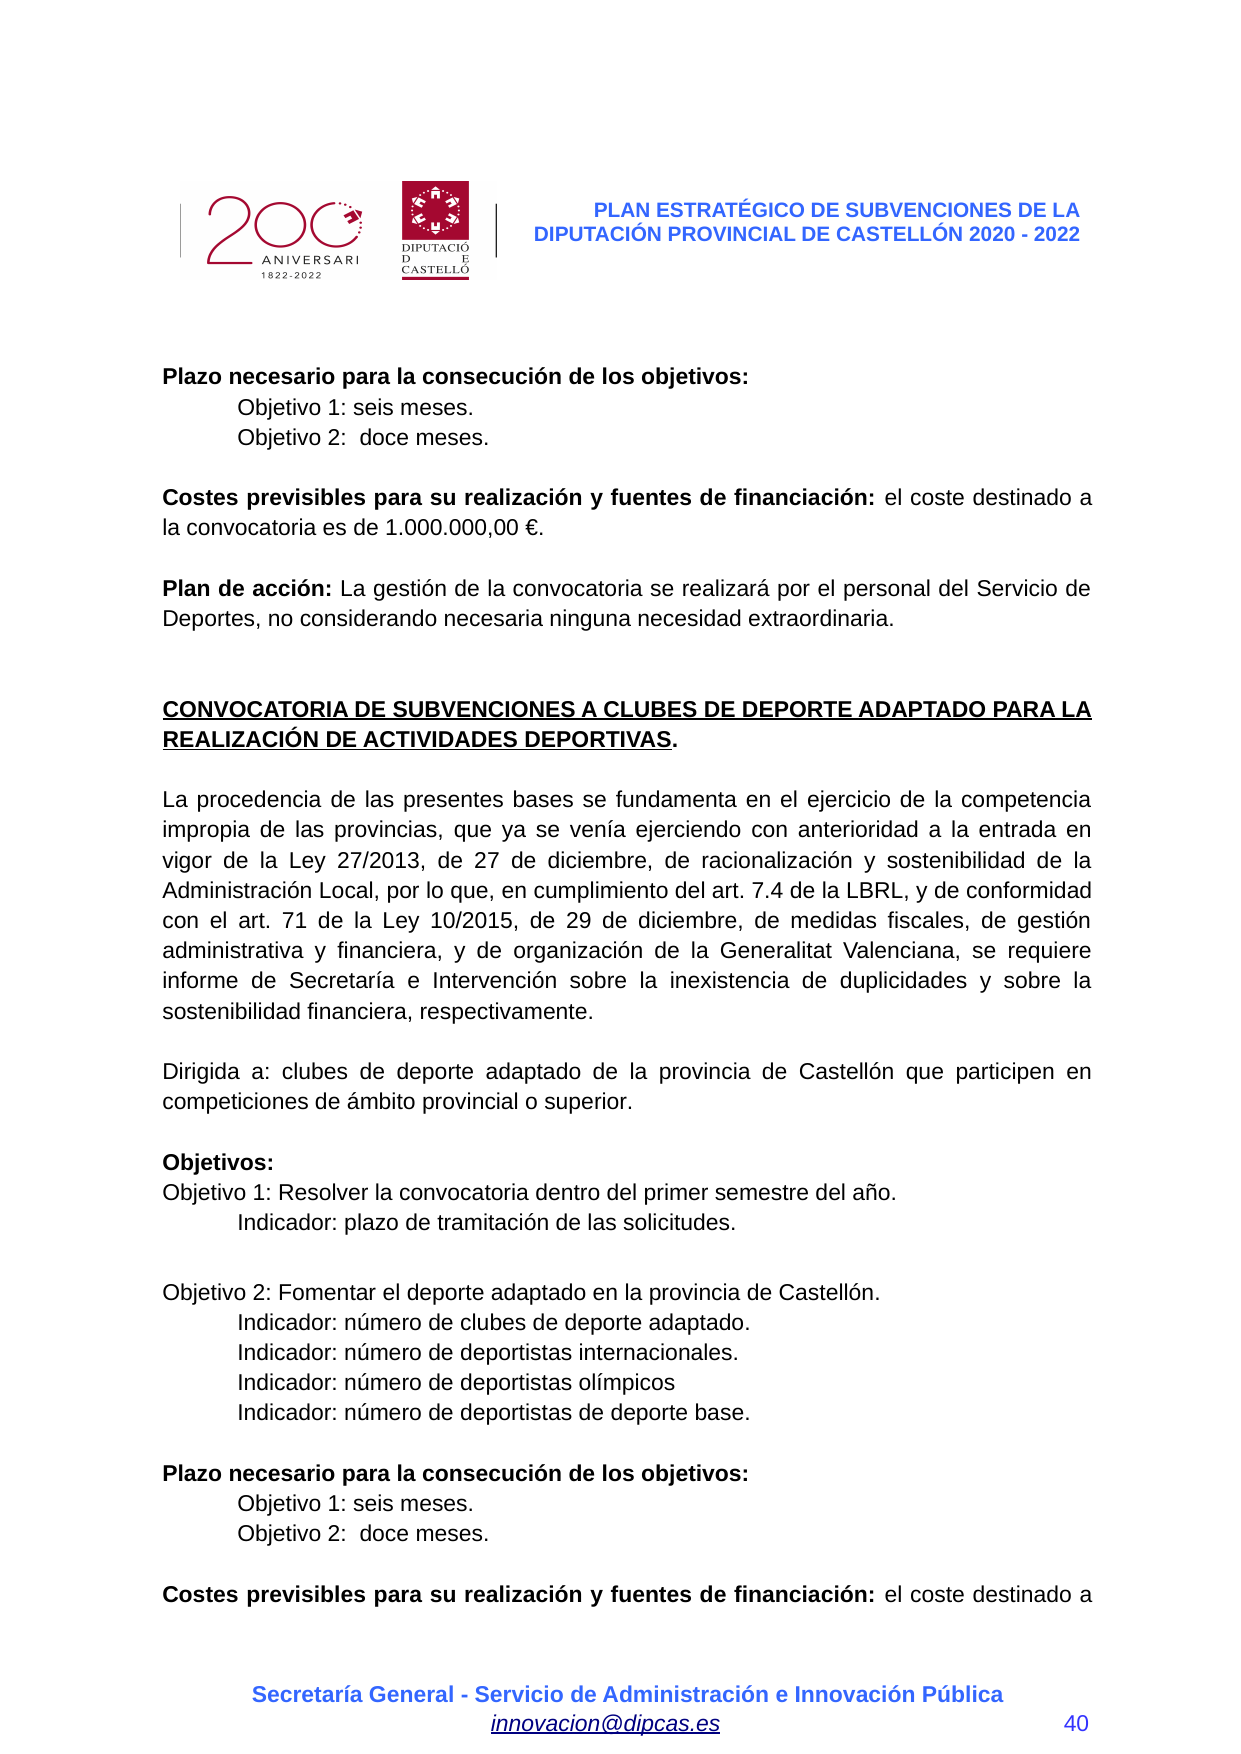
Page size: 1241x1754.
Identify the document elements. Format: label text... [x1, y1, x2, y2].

text REALIZACIÓN DE ACTIVIDADES DEPORTIVAS. [162, 719, 1092, 752]
picture [180, 181, 497, 280]
text Plazo necesario para la consecución de los objetivos: [162, 363, 1092, 389]
text Indicador: plazo de tramitación de las solicitudes. [162, 1209, 1092, 1235]
text Objetivo 1: Resolver la convocatoria dentro del primer semestre del año. [162, 1179, 1092, 1205]
text Objetivo 1: seis meses. [162, 1490, 1092, 1516]
text Plazo necesario para la consecución de los objetivos: [162, 1460, 1092, 1486]
text Objetivos: [162, 1149, 1092, 1175]
text La procedencia de las presentes bases se fundamenta en el ejercicio de la competencia impropia de las provincias, que ya se venía ejerciendo con anterioridad a la entrada en vigor de la Ley 27/2013, de 27 de diciembre, de racionalización y sostenibilidad de la Administración Local, por lo que, en cumplimiento del art. 7.4 de la LBRL, y de conformidad con el art. 71 de la Ley 10/2015, de 29 de diciembre, de medidas fiscales, de gestión administrativa y financiera, y de organización de la Generalitat Valenciana, se requiere informe de Secretaría e Intervención sobre la inexistencia de duplicidades y sobre la sostenibilidad financiera, respectivamente. [162, 786, 1092, 1024]
text CONVOCATORIA DE SUBVENCIONES A CLUBES DE DEPORTE ADAPTADO PARA LA [162, 696, 1092, 718]
text Plan de acción: La gestión de la convocatoria se realizará por el personal del Servicio de Deportes, no considerando necesaria ninguna necesidad extraordinaria. [162, 575, 1092, 631]
text Indicador: número de deportistas de deporte base. [162, 1399, 1092, 1426]
text Costes previsibles para su realización y fuentes de financiación: el coste destinado a la convocatoria es de 1.000.000,00 €. [162, 484, 1092, 541]
text Objetivo 2: Fomentar el deporte adaptado en la provincia de Castellón. [162, 1278, 1092, 1305]
text Objetivo 1: seis meses. [162, 393, 1092, 420]
text Objetivo 2: doce meses. [162, 1520, 1092, 1546]
text Objetivo 2: doce meses. [162, 424, 1092, 450]
text Indicador: número de deportistas internacionales. [162, 1339, 1092, 1365]
text Indicador: número de clubes de deporte adaptado. [162, 1309, 1092, 1335]
text Indicador: número de deportistas olímpicos [162, 1369, 1092, 1395]
text Costes previsibles para su realización y fuentes de financiación: el coste destinado a [162, 1581, 1092, 1607]
text Dirigida a: clubes de deporte adaptado de la provincia de Castellón que participen en competiciones de ámbito provincial o superior. [162, 1058, 1092, 1114]
